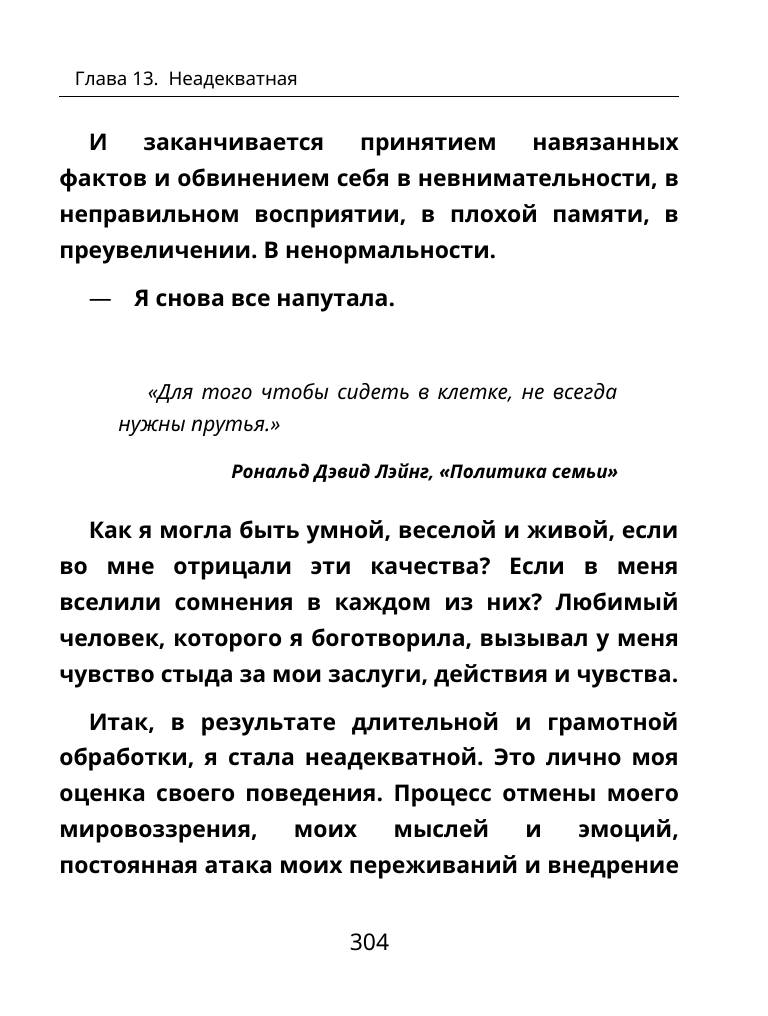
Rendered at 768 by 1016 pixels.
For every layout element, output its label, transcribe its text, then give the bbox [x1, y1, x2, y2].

list Я снова все напутала. [59, 282, 679, 313]
text Как я могла быть умной, веселой и живой, если во мне отрицали эти качества? Если в меня вселили сомнения в каждом из них? Любимый человек, которого я боготворила, вызывал у меня чувство стыда за мои заслуги, действия и чувства. [59, 514, 679, 689]
text Итак, в результате длительной и грамотной обработки, я стала неадекватной. Это лично моя оценка своего поведения. Процесс отмены моего мировоззрения, моих мыслей и эмоций, постоянная атака моих переживаний и внедрение [59, 705, 679, 880]
text И заканчивается принятием навязанных фактов и обвинением себя в невнимательности, в неправильном восприятии, в плохой памяти, в преувеличении. В ненормальности. [59, 126, 679, 265]
text Рональд Дэвид Лэйнг, «Политика семьи» [118, 454, 620, 484]
text «Для того чтобы сидеть в клетке, не всегда нужны прутья.» [118, 377, 620, 438]
